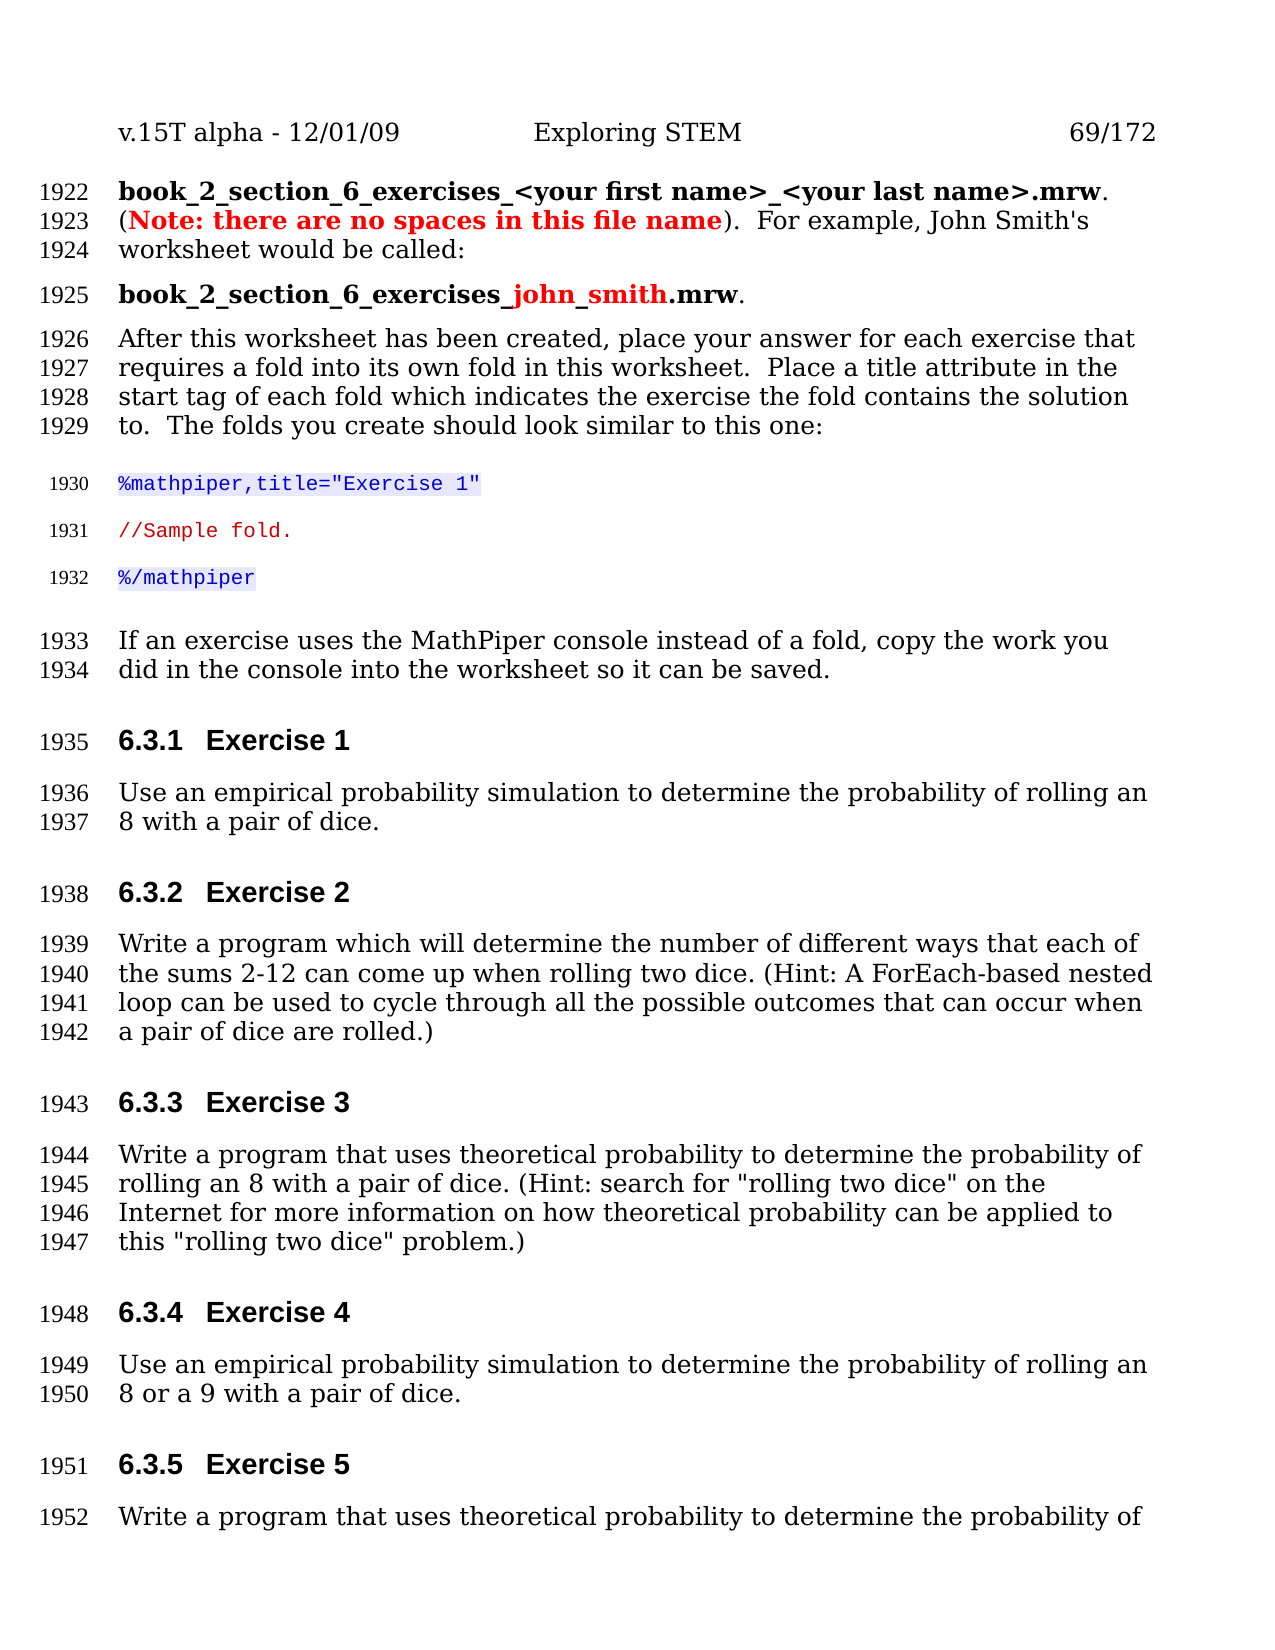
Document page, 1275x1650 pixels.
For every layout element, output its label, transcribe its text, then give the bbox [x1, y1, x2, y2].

text book_2_section_6_exercises_john_smith.mrw. [118, 280, 1157, 309]
subtitle Exercise 3 [118, 1085, 1157, 1119]
text %mathpiper,title="Exercise 1" [118, 473, 1157, 496]
text book_2_section_6_exercises_<your first name>_<your last name>.mrw. (Note: there are no spaces in this file name). For example, John Smith's worksheet would be called: [118, 177, 1157, 265]
text If an exercise uses the MathPiper console instead of a fold, copy the work you did in the console into the worksheet so it can be saved. [118, 626, 1157, 684]
text %/mathpiper [118, 567, 1157, 591]
text Write a program that uses theoretical probability to determine the probability of [118, 1502, 1157, 1531]
subtitle Exercise 5 [118, 1447, 1157, 1481]
subtitle Exercise 2 [118, 875, 1157, 909]
text Use an empirical probability simulation to determine the probability of rolling an 8 with a pair of dice. [118, 778, 1157, 836]
subtitle Exercise 1 [118, 723, 1157, 757]
text Write a program that uses theoretical probability to determine the probability of rolling an 8 with a pair of dice. (Hint: search for "rolling two dice" on the Internet for more information on how theoretical probability can be applied to this "rolling two dice" problem.) [118, 1140, 1157, 1256]
subtitle Exercise 4 [118, 1296, 1157, 1329]
text //Sample fold. [118, 520, 1157, 544]
text After this worksheet has been created, place your answer for each exercise that requires a fold into its own fold in this worksheet. Place a title attribute in the start tag of each fold which indicates the exercise the fold contains the solution to. The folds you create should look similar to this one: [118, 324, 1157, 441]
text Write a program which will determine the number of different ways that each of the sums 2-12 can come up when rolling two dice. (Hint: A ForEach-based nested loop can be used to cycle through all the possible outcomes that can occur when a pair of dice are rolled.) [118, 929, 1157, 1046]
text Use an empirical probability simulation to determine the probability of rolling an 8 or a 9 with a pair of dice. [118, 1350, 1157, 1408]
